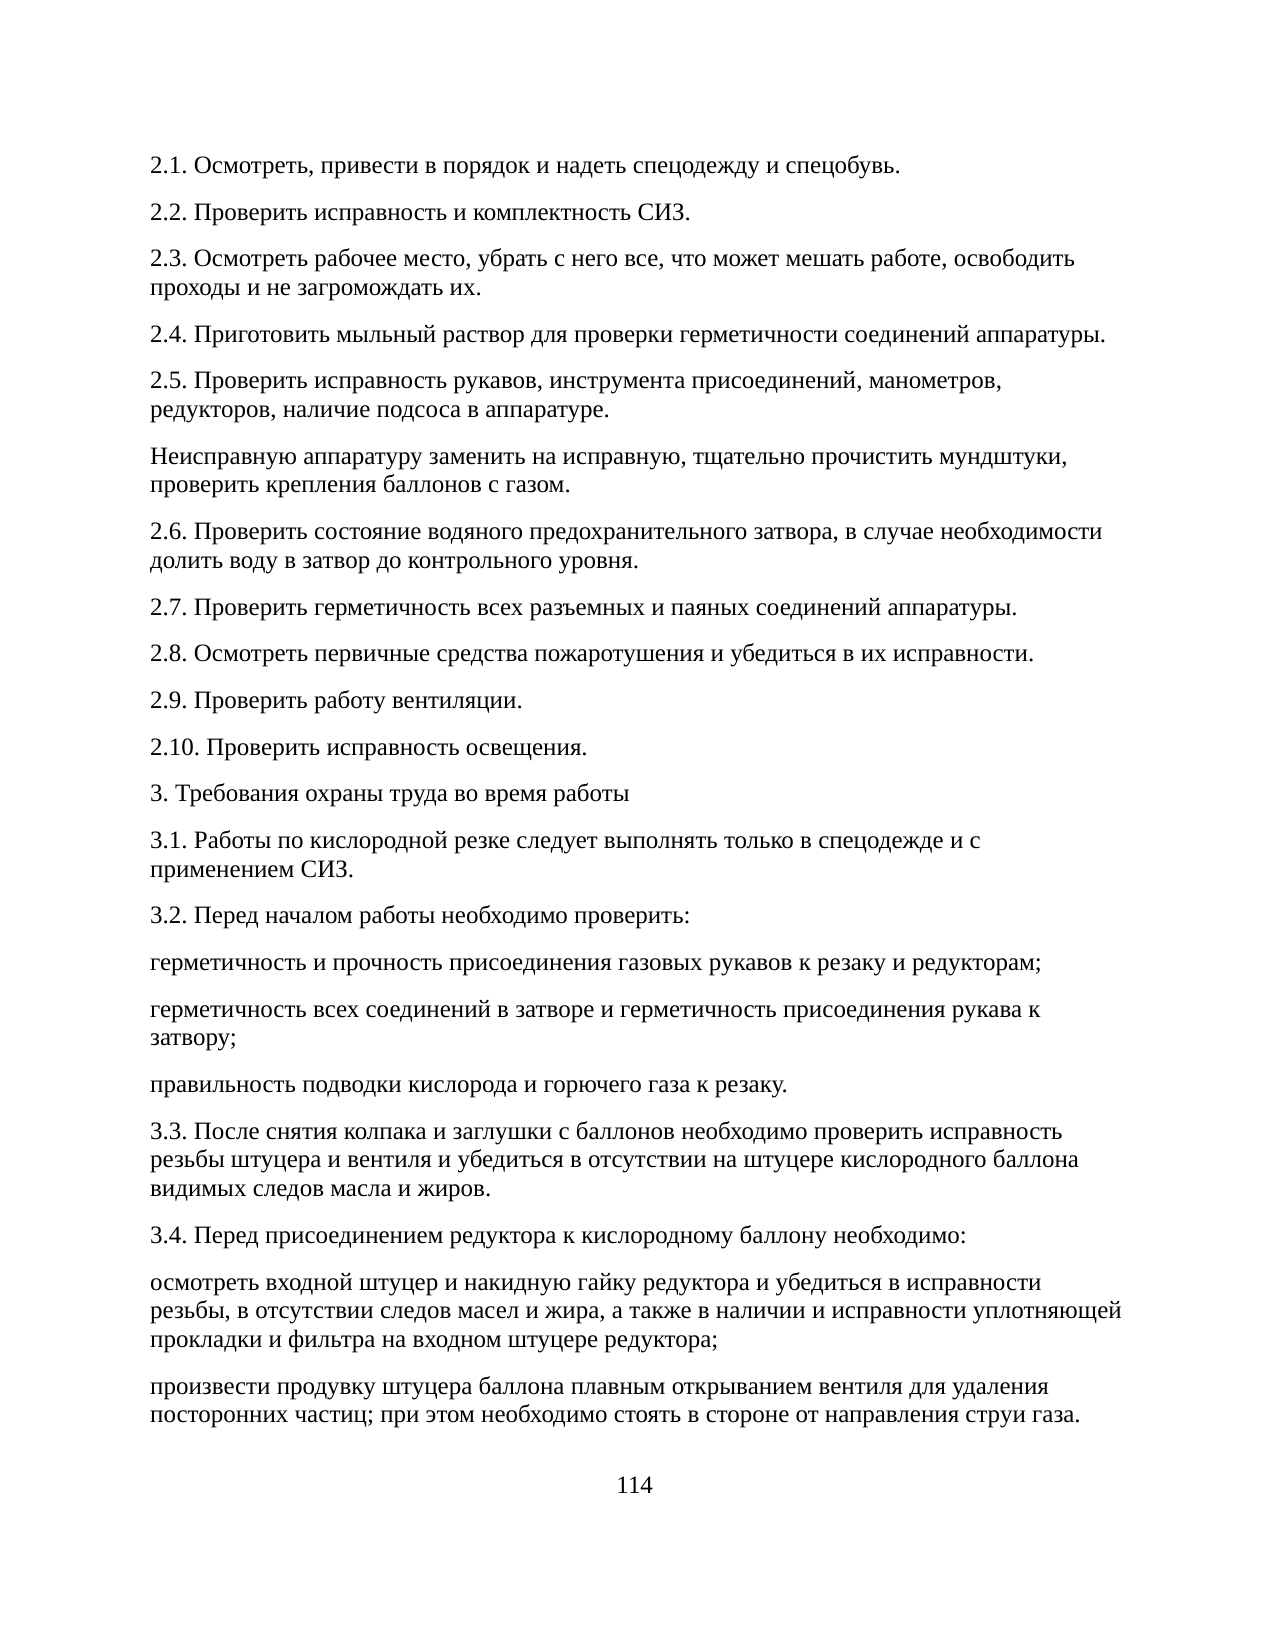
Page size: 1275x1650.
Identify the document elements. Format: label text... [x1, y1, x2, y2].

text 2.3. Осмотреть рабочее место, убрать с него все, что может мешать работе, освободить проходы и не загромождать их. [150, 243, 1125, 301]
text 2.9. Проверить работу вентиляции. [150, 685, 1125, 714]
text герметичность и прочность присоединения газовых рукавов к резаку и редукторам; [150, 947, 1125, 976]
text Неисправную аппаратуру заменить на исправную, тщательно прочистить мундштуки, проверить крепления баллонов с газом. [150, 441, 1125, 498]
text произвести продувку штуцера баллона плавным открыванием вентиля для удаления посторонних частиц; при этом необходимо стоять в стороне от направления струи газа. [150, 1371, 1125, 1428]
text 2.7. Проверить герметичность всех разъемных и паяных соединений аппаратуры. [150, 592, 1125, 620]
text 2.8. Осмотреть первичные средства пожаротушения и убедиться в их исправности. [150, 638, 1125, 667]
text 2.5. Проверить исправность рукавов, инструмента присоединений, манометров, редукторов, наличие подсоса в аппаратуре. [150, 365, 1125, 423]
text 2.10. Проверить исправность освещения. [150, 732, 1125, 760]
text 2.2. Проверить исправность и комплектность СИЗ. [150, 197, 1125, 225]
text правильность подводки кислорода и горючего газа к резаку. [150, 1069, 1125, 1098]
text 2.1. Осмотреть, привести в порядок и надеть спецодежду и спецобувь. [150, 150, 1125, 179]
text 2.4. Приготовить мыльный раствор для проверки герметичности соединений аппаратуры. [150, 319, 1125, 347]
text осмотреть входной штуцер и накидную гайку редуктора и убедиться в исправности резьбы, в отсутствии следов масел и жира, а также в наличии и исправности уплотняющей прокладки и фильтра на входном штуцере редуктора; [150, 1267, 1125, 1353]
text 3.3. После снятия колпака и заглушки с баллонов необходимо проверить исправность резьбы штуцера и вентиля и убедиться в отсутствии на штуцере кислородного баллона видимых следов масла и жиров. [150, 1116, 1125, 1202]
text 2.6. Проверить состояние водяного предохранительного затвора, в случае необходимости долить воду в затвор до контрольного уровня. [150, 516, 1125, 574]
text 3.2. Перед началом работы необходимо проверить: [150, 900, 1125, 929]
text герметичность всех соединений в затворе и герметичность присоединения рукава к затвору; [150, 994, 1125, 1051]
text 3.4. Перед присоединением редуктора к кислородному баллону необходимо: [150, 1220, 1125, 1249]
text 3. Требования охраны труда во время работы [150, 778, 1125, 807]
text 3.1. Работы по кислородной резке следует выполнять только в спецодежде и с применением СИЗ. [150, 825, 1125, 882]
